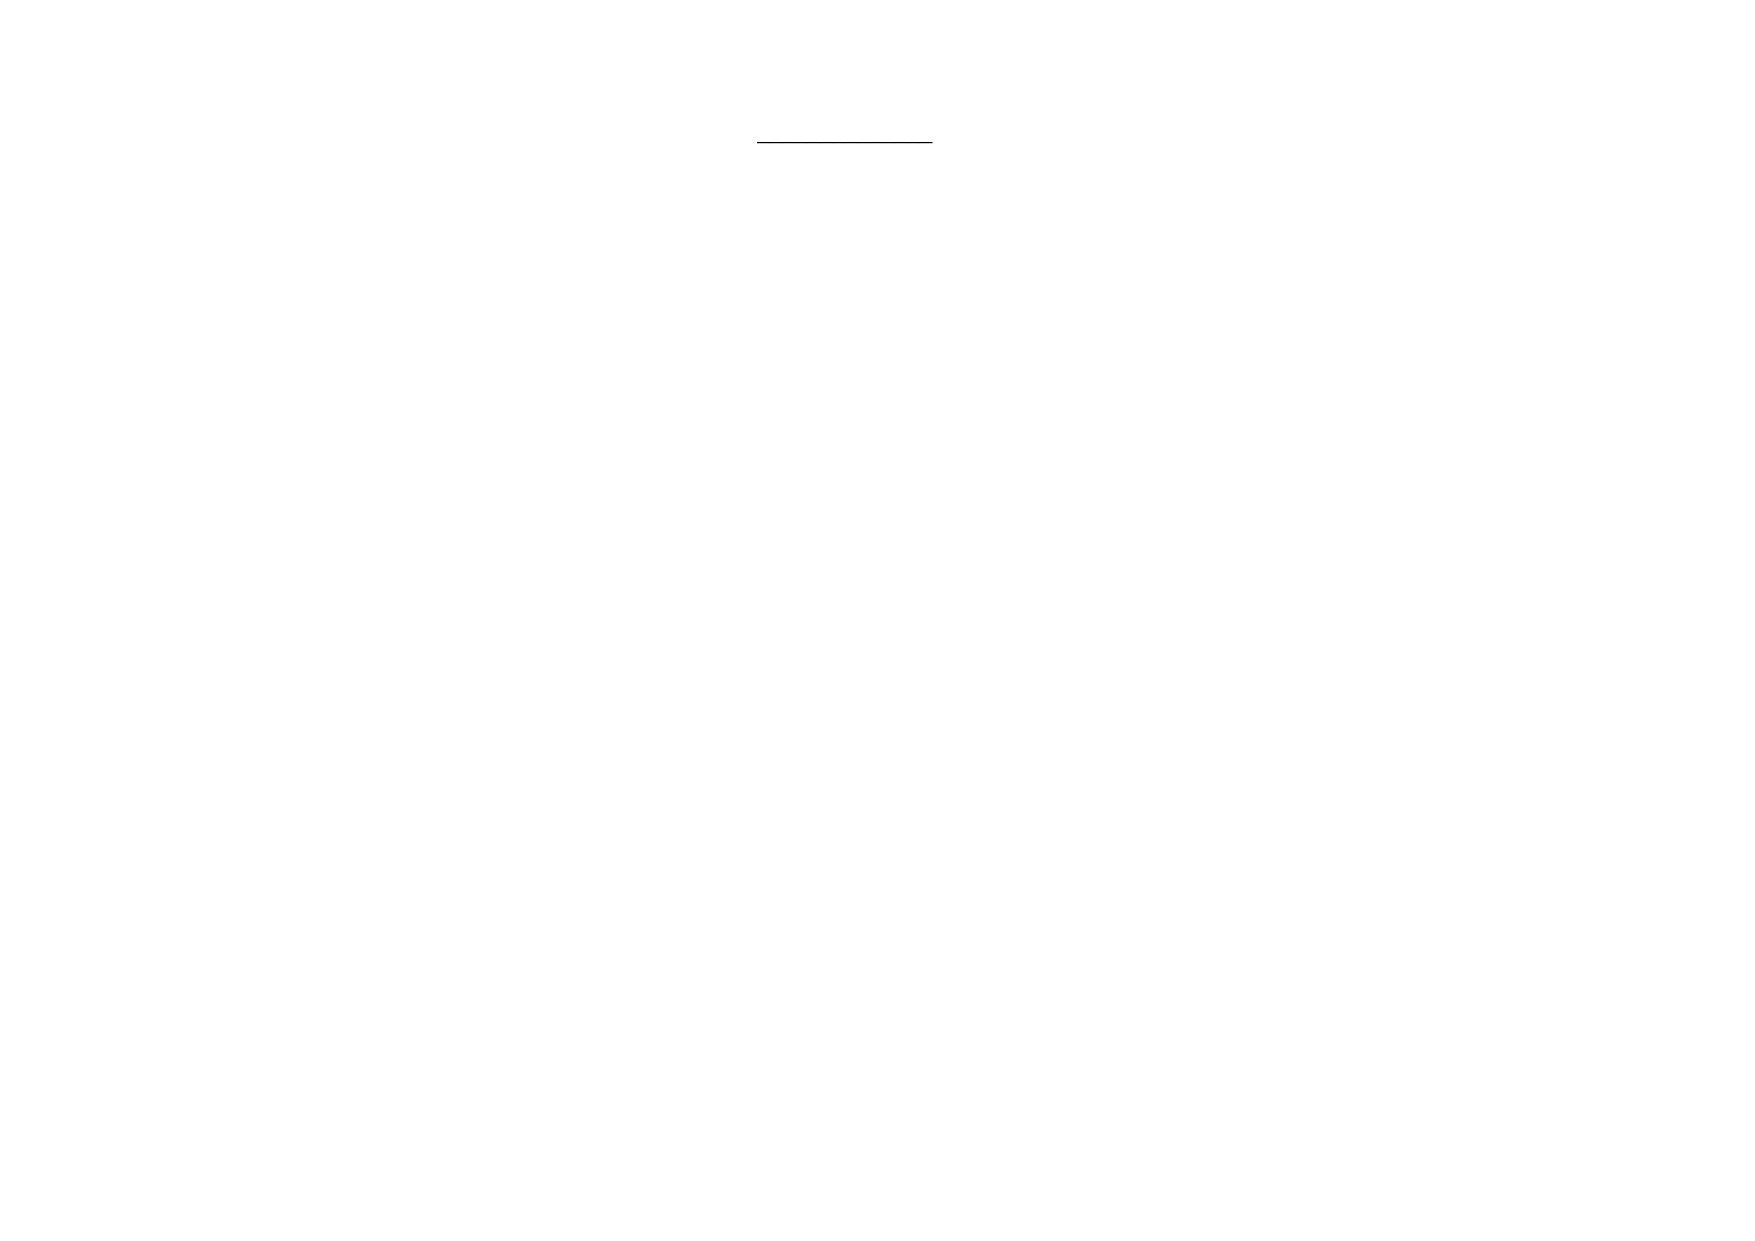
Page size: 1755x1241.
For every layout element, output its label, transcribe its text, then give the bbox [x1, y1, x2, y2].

text ______________ [41, 117, 1648, 145]
